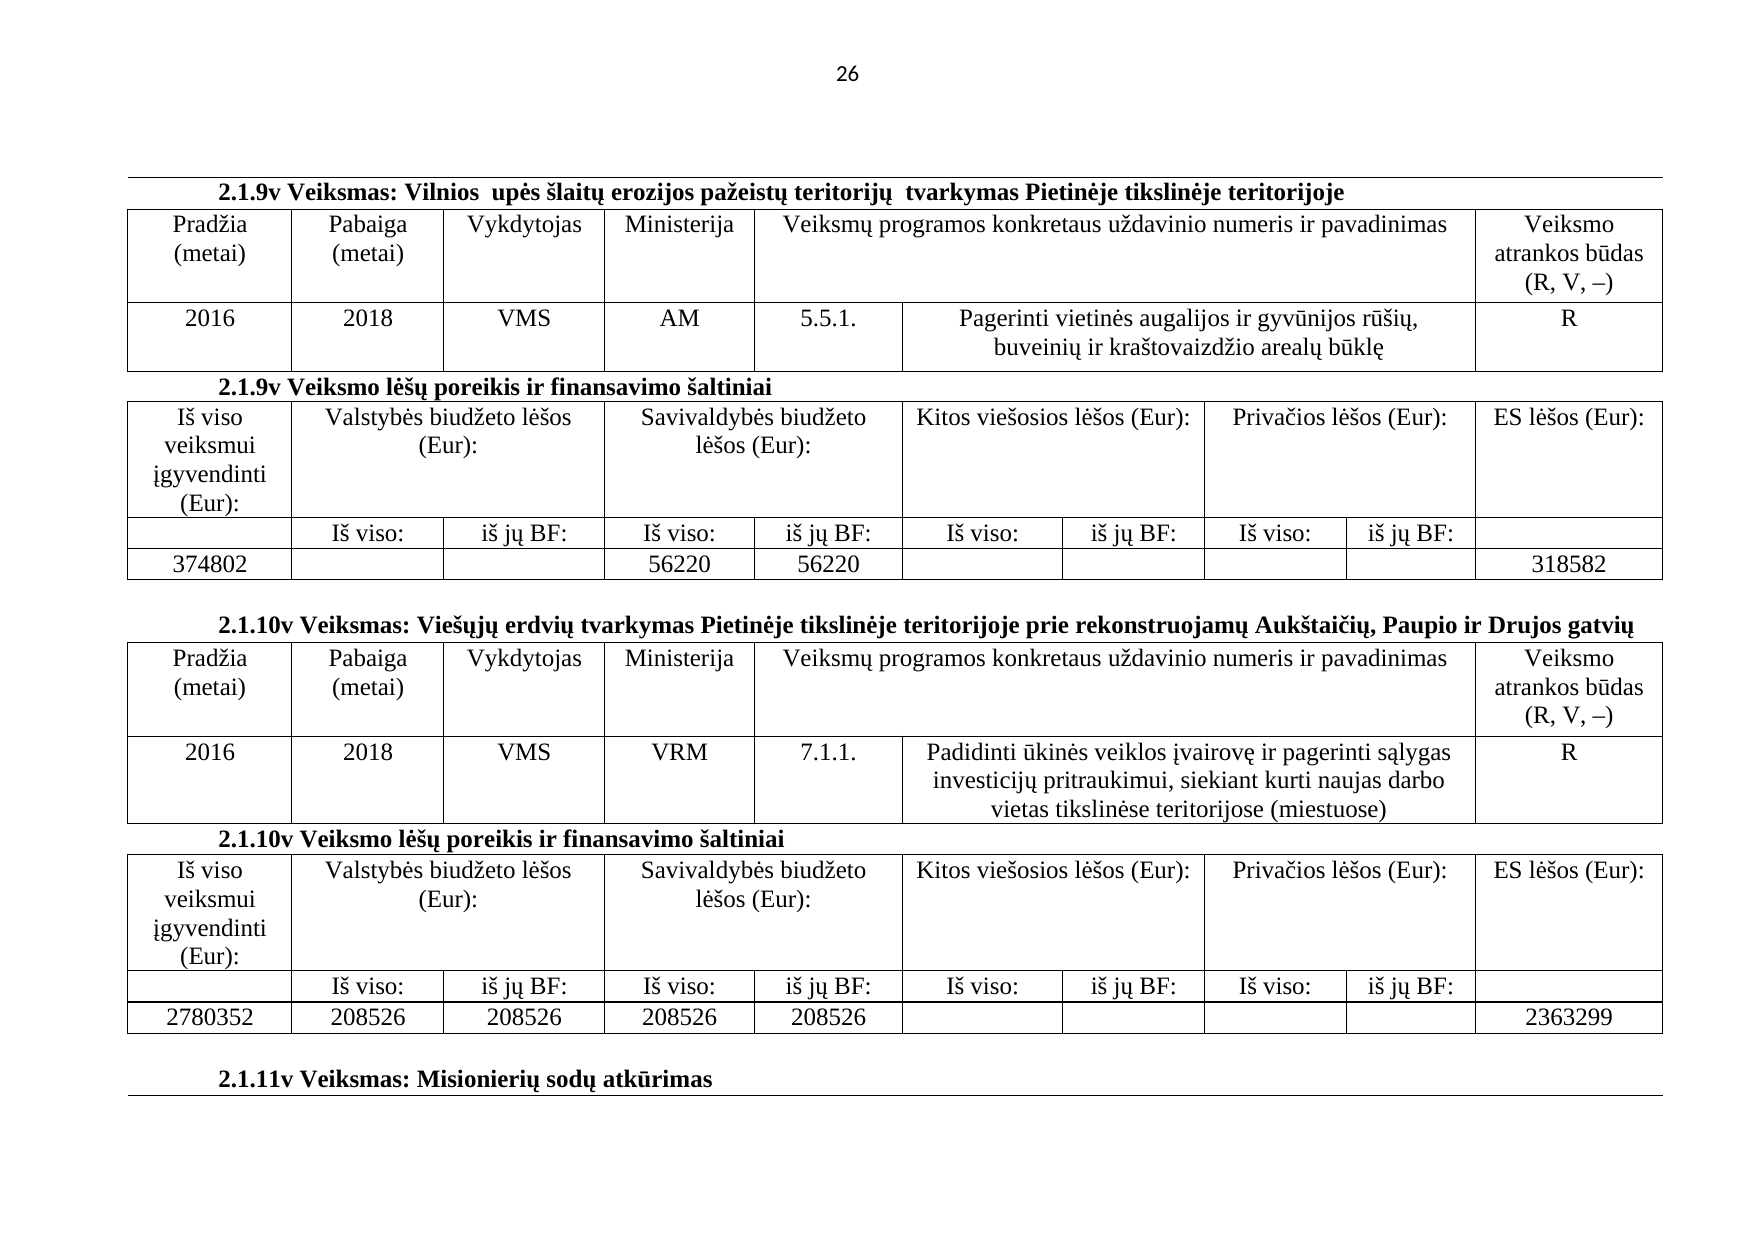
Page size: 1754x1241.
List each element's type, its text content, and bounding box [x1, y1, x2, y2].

table_cell [128, 971, 291, 1001]
table_cell Ministerija [605, 210, 754, 302]
table_cell Kitos viešosios lėšos (Eur): [903, 402, 1204, 517]
table_cell Pradžia (metai) [128, 643, 291, 736]
table_cell Pabaiga (metai) [292, 643, 443, 736]
table_cell [1205, 1003, 1346, 1033]
table_cell [1476, 971, 1662, 1001]
table_cell [444, 580, 604, 611]
table_cell iš jų BF: [1063, 518, 1204, 548]
table_cell [128, 580, 292, 611]
table_cell [902, 1034, 1063, 1064]
table_cell 7.1.1. [755, 737, 902, 823]
table_cell Veiksmų programos konkretaus uždavinio numeris ir pavadinimas [755, 210, 1475, 302]
table_cell 208526 [292, 1003, 443, 1033]
table_cell [444, 549, 604, 579]
table_cell [292, 580, 444, 611]
table_cell Privačios lėšos (Eur): [1205, 855, 1475, 970]
table_cell [1205, 549, 1346, 579]
table_cell 56220 [755, 549, 902, 579]
table_cell Iš viso: [605, 971, 754, 1001]
table_cell Savivaldybės biudžeto lėšos (Eur): [605, 855, 902, 970]
table_cell 2363299 [1476, 1003, 1662, 1033]
table_cell Iš viso: [903, 518, 1062, 548]
table_cell 2.1.9v Veiksmas: Vilnios upės šlaitų erozijos pažeistų teritorijų tvarkymas Pietinėje tikslinėje teritorijoje [128, 178, 1663, 208]
table_cell [444, 1034, 604, 1064]
table_cell 2016 [128, 737, 291, 823]
table_cell [903, 1003, 1062, 1033]
table_cell [1475, 580, 1663, 611]
table_cell Iš viso veiksmui įgyvendinti (Eur): [128, 855, 291, 970]
table_cell Iš viso: [1205, 518, 1346, 548]
table_cell [292, 549, 443, 579]
table_cell Iš viso veiksmui įgyvendinti (Eur): [128, 402, 291, 517]
table_cell 374802 [128, 549, 291, 579]
table_cell VMS [444, 303, 604, 371]
table_cell iš jų BF: [755, 518, 902, 548]
table_cell Iš viso: [605, 518, 754, 548]
table_cell [1476, 518, 1662, 548]
table_cell [1063, 549, 1204, 579]
table_cell Valstybės biudžeto lėšos (Eur): [292, 402, 604, 517]
table_cell Pagerinti vietinės augalijos ir gyvūnijos rūšių, buveinių ir kraštovaizdžio arealų būklę [903, 303, 1475, 371]
table_cell [1347, 549, 1475, 579]
table_cell AM [605, 303, 754, 371]
table_cell [128, 518, 291, 548]
table_cell ES lėšos (Eur): [1476, 402, 1662, 517]
table_cell [1346, 580, 1475, 611]
table_cell iš jų BF: [1347, 518, 1475, 548]
table_cell [292, 1034, 444, 1064]
table_cell VRM [605, 737, 754, 823]
table_cell [1475, 1034, 1663, 1064]
table_cell 2.1.11v Veiksmas: Misionierių sodų atkūrimas [128, 1064, 1663, 1095]
table_cell Veiksmo atrankos būdas (R, V, –) [1476, 210, 1662, 302]
table_cell Veiksmų programos konkretaus uždavinio numeris ir pavadinimas [755, 643, 1475, 736]
table_cell Savivaldybės biudžeto lėšos (Eur): [605, 402, 902, 517]
table_cell [1063, 1003, 1204, 1033]
table_cell Padidinti ūkinės veiklos įvairovę ir pagerinti sąlygas investicijų pritraukimui, siekiant kurti naujas darbo vietas tikslinėse teritorijose (miestuose) [903, 737, 1475, 823]
table_cell [1346, 1034, 1475, 1064]
table_cell R [1476, 737, 1662, 823]
table_cell [1063, 580, 1204, 611]
table_cell Iš viso: [1205, 971, 1346, 1001]
table_cell 318582 [1476, 549, 1662, 579]
table_cell ES lėšos (Eur): [1476, 855, 1662, 970]
table_cell 2780352 [128, 1003, 291, 1033]
table_cell Veiksmo atrankos būdas (R, V, –) [1476, 643, 1662, 736]
table_cell [1063, 1034, 1204, 1064]
table_cell Iš viso: [292, 971, 443, 1001]
table_cell [604, 1034, 754, 1064]
table_cell [1347, 1003, 1475, 1033]
table_cell 2018 [292, 303, 443, 371]
table_cell [1204, 1034, 1346, 1064]
table_cell [902, 580, 1063, 611]
table_cell iš jų BF: [755, 971, 902, 1001]
table_cell 5.5.1. [755, 303, 902, 371]
table_cell iš jų BF: [444, 971, 604, 1001]
table_cell iš jų BF: [1063, 971, 1204, 1001]
table_cell VMS [444, 737, 604, 823]
table_cell Vykdytojas [444, 643, 604, 736]
table_cell [604, 580, 754, 611]
table_cell 2.1.10v Veiksmo lėšų poreikis ir finansavimo šaltiniai [128, 824, 1663, 854]
table_cell Privačios lėšos (Eur): [1205, 402, 1475, 517]
table_cell 56220 [605, 549, 754, 579]
table_cell iš jų BF: [444, 518, 604, 548]
table_cell 2.1.10v Veiksmas: Viešųjų erdvių tvarkymas Pietinėje tikslinėje teritorijoje prie rekonstruojamų Aukštaičių, Paupio ir Drujos gatvių [128, 611, 1663, 642]
table_cell 2018 [292, 737, 443, 823]
table_cell 208526 [605, 1003, 754, 1033]
table_cell R [1476, 303, 1662, 371]
table_cell Valstybės biudžeto lėšos (Eur): [292, 855, 604, 970]
table_cell [754, 1034, 902, 1064]
table_cell iš jų BF: [1347, 971, 1475, 1001]
table_cell Vykdytojas [444, 210, 604, 302]
table_cell 208526 [444, 1003, 604, 1033]
table_cell [754, 580, 902, 611]
table_cell Ministerija [605, 643, 754, 736]
table_cell Iš viso: [903, 971, 1062, 1001]
table_cell Kitos viešosios lėšos (Eur): [903, 855, 1204, 970]
table_cell Pradžia (metai) [128, 210, 291, 302]
table_cell 208526 [755, 1003, 902, 1033]
table_cell Iš viso: [292, 518, 443, 548]
table_cell Pabaiga (metai) [292, 210, 443, 302]
table_cell 2.1.9v Veiksmo lėšų poreikis ir finansavimo šaltiniai [128, 372, 1663, 401]
table_cell [903, 549, 1062, 579]
table_cell [128, 1034, 292, 1064]
table_cell 2016 [128, 303, 291, 371]
table_cell [1204, 580, 1346, 611]
